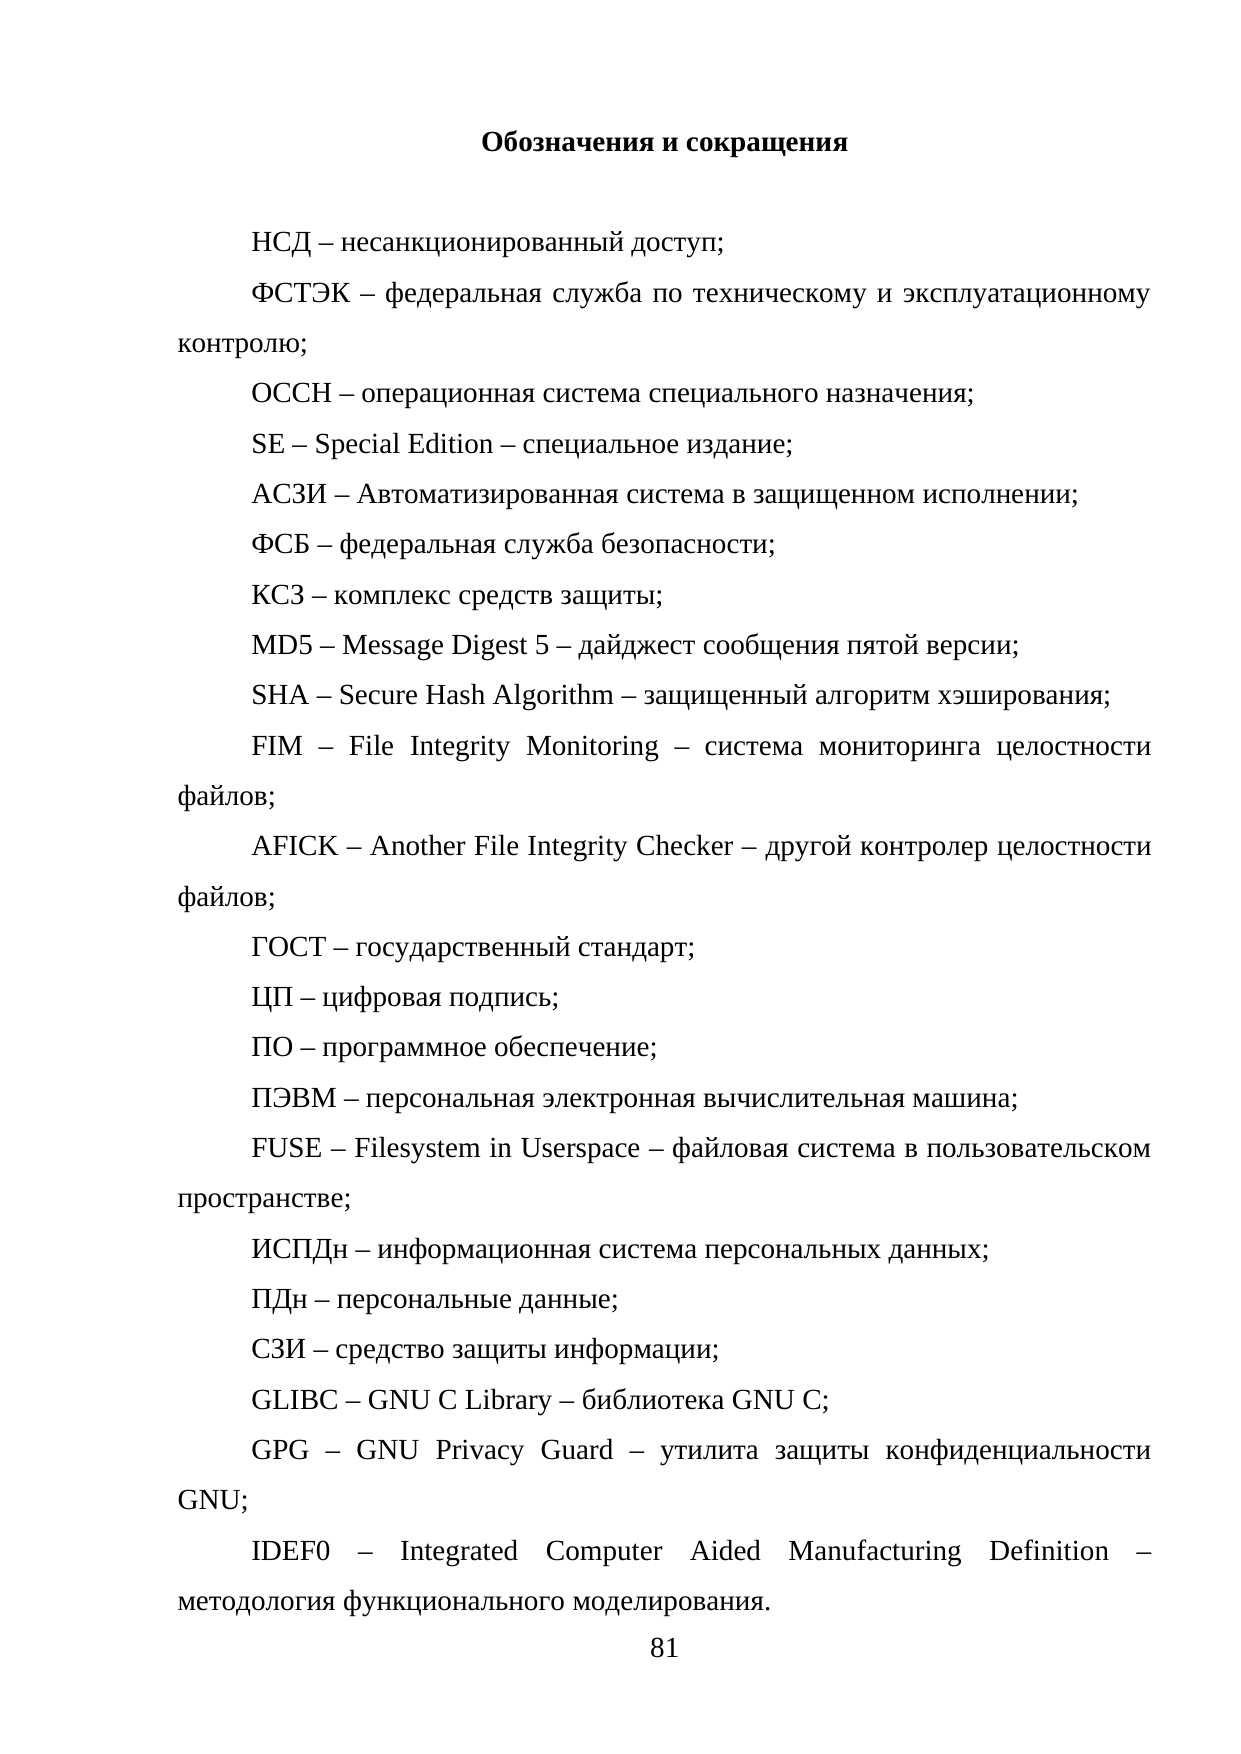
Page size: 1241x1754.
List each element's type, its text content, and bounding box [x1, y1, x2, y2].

text ГОСТ – государственный стандарт; [177, 929, 1152, 962]
text НСД – несанкционированный доступ; [177, 224, 1152, 258]
text ФСТЭК – федеральная служба по техническому и эксплуатационному контролю; [177, 275, 1152, 359]
text FIM – File Integrity Monitoring – система мониторинга целостности файлов; [177, 728, 1152, 812]
text ПЭВМ – персональная электронная вычислительная машина; [177, 1080, 1152, 1113]
text SЕ – Special Edition – специальное издание; [177, 426, 1152, 459]
text ФСБ – федеральная служба безопасности; [177, 526, 1152, 560]
text FUSE – Filesystem in Userspace – файловая система в пользовательском пространстве; [177, 1130, 1152, 1214]
text ОССН – операционная система специального назначения; [177, 376, 1152, 409]
text ЦП – цифровая подпись; [177, 979, 1152, 1013]
text КСЗ – комплекс средств защиты; [177, 577, 1152, 610]
text ПДн – персональные данные; [177, 1281, 1152, 1315]
text AFICK – Another File Integrity Checker – другой контролер целостности файлов; [177, 828, 1152, 912]
text GPG – GNU Privacy Guard – утилита защиты конфиденциальности GNU; [177, 1432, 1152, 1516]
text IDEF0 – Integrated Computer Aided Manufacturing Definition – методология функционального моделирования. [177, 1533, 1152, 1617]
text GLIBC – GNU C Library – библиотека GNU C; [177, 1382, 1152, 1415]
text Обозначения и сокращения [177, 124, 1152, 157]
text MD5 – Message Digest 5 – дайджест сообщения пятой версии; [177, 627, 1152, 661]
text ПО – программное обеспечение; [177, 1029, 1152, 1063]
text SHA – Secure Hash Algorithm – защищенный алгоритм хэширования; [177, 677, 1152, 711]
text АСЗИ – Автоматизированная система в защищенном исполнении; [177, 476, 1152, 510]
text СЗИ – средство защиты информации; [177, 1331, 1152, 1365]
text ИСПДн – информационная система персональных данных; [177, 1231, 1152, 1264]
